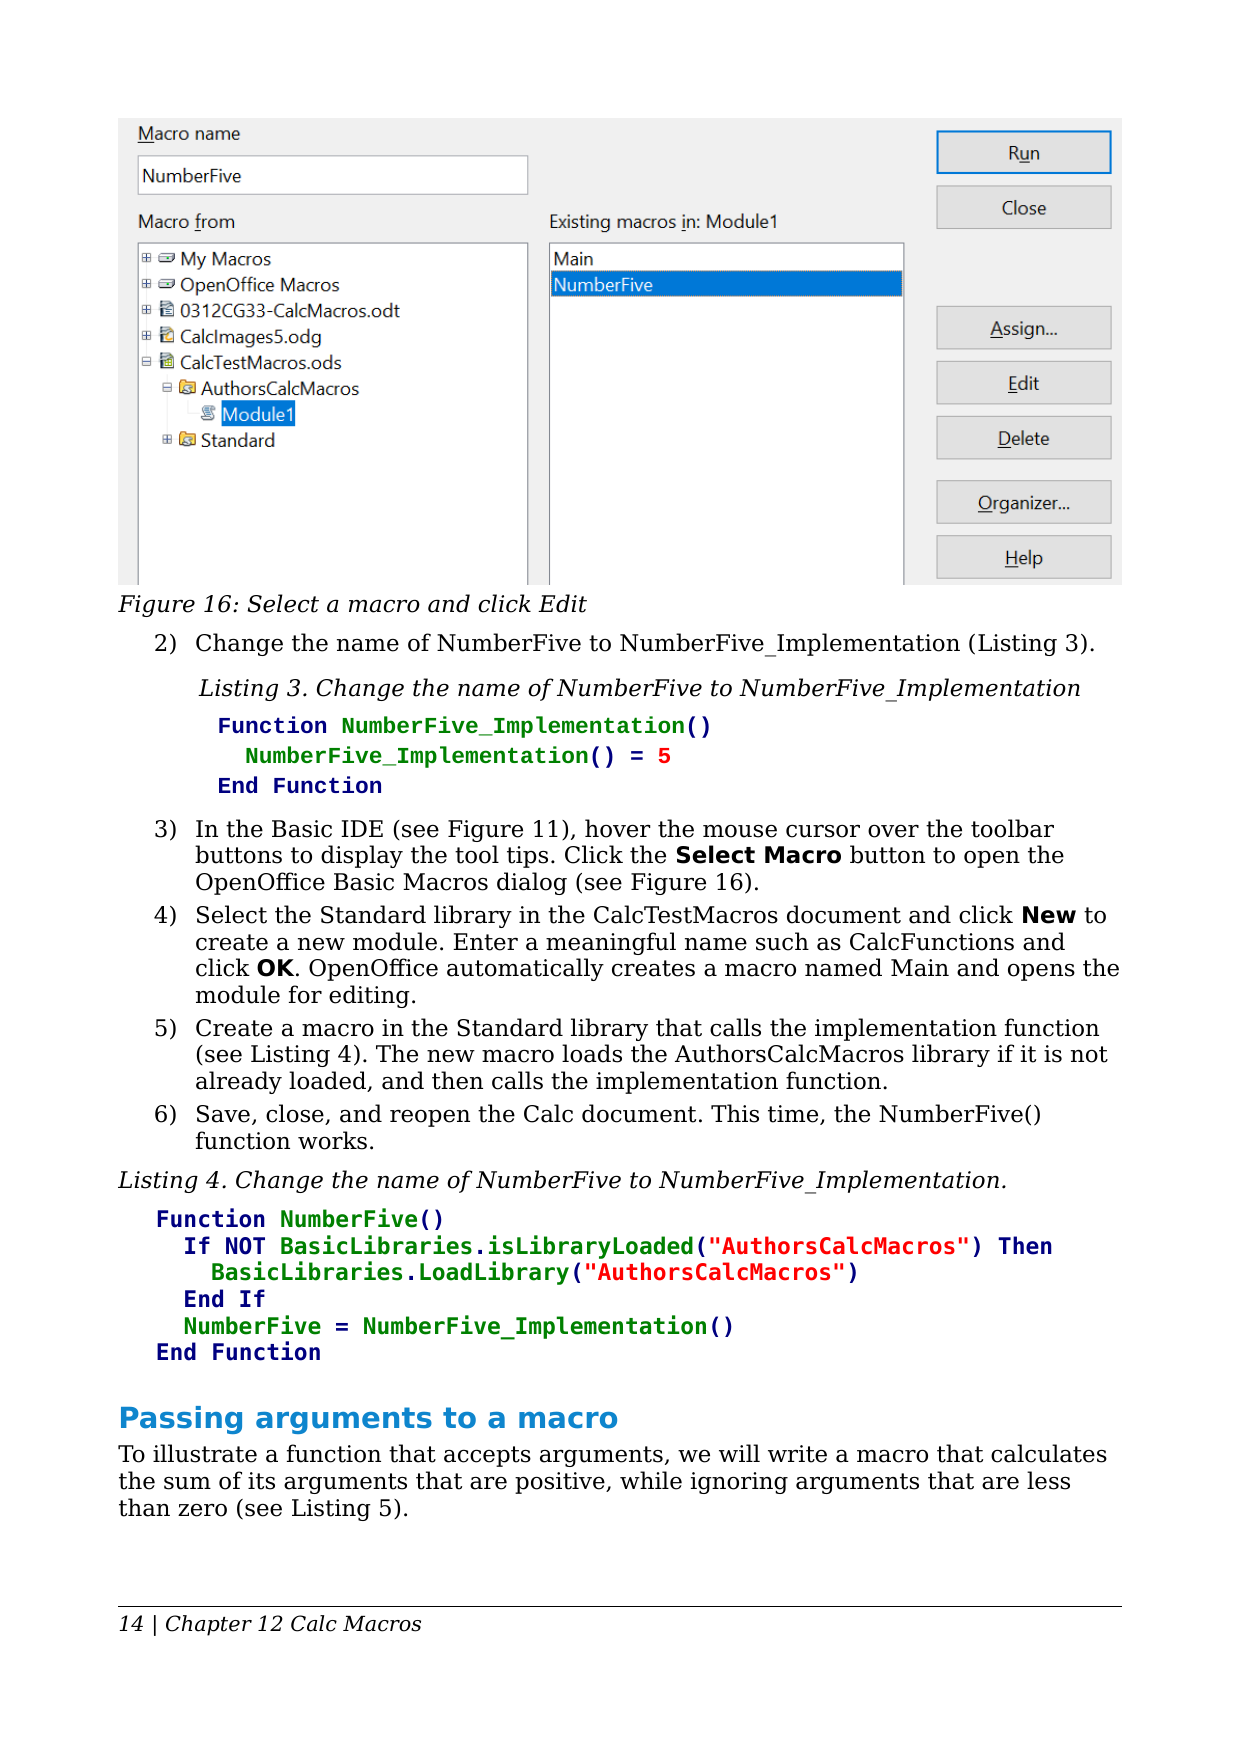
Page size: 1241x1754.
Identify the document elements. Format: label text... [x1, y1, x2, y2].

text End Function [217, 775, 1092, 801]
list Listing 4. Change the name of NumberFive to NumberFive_Implementation. [118, 1167, 1122, 1194]
text NumberFive_Implementation() = 5 [217, 744, 1092, 770]
text BasicLibraries.LoadLibrary("AuthorsCalcMacros") [156, 1259, 1092, 1286]
list Save, close, and reopen the Calc document. This time, the NumberFive() function works. [177, 1101, 1122, 1154]
list In the Basic IDE (see Figure 11), hover the mouse cursor over the toolbar buttons to display the tool tips. Click the Select Macro button to open the OpenOffice Basic Macros dialog (see Figure 16). [177, 816, 1122, 896]
text To illustrate a function that accepts arguments, we will write a macro that calculates the sum of its arguments that are positive, while ignoring arguments that are less than zero (see Listing 5). [118, 1441, 1122, 1521]
list Listing 3. Change the name of NumberFive to NumberFive_Implementation [199, 675, 1122, 702]
text Function NumberFive_Implementation() [217, 714, 1092, 740]
picture [118, 118, 1122, 585]
text Figure 16: Select a macro and click Edit [118, 591, 1122, 618]
list Select the Standard library in the CalcTestMacros document and click New to create a new module. Enter a meaningful name such as CalcFunctions and click OK. OpenOffice automatically creates a macro named Main and opens the module for editing. [177, 902, 1122, 1009]
subtitle Passing arguments to a macro [118, 1401, 1122, 1435]
text End Function [156, 1339, 1092, 1366]
list Create a macro in the Standard library that calls the implementation function (see Listing 4). The new macro loads the AuthorsCalcMacros library if it is not already loaded, and then calls the implementation function. [177, 1015, 1122, 1095]
list Change the name of NumberFive to NumberFive_Implementation (Listing 3). [177, 630, 1122, 657]
text If NOT BasicLibraries.isLibraryLoaded("AuthorsCalcMacros") Then [156, 1233, 1092, 1259]
text End If [156, 1286, 1092, 1313]
text Function NumberFive() [156, 1206, 1092, 1233]
text NumberFive = NumberFive_Implementation() [156, 1313, 1092, 1339]
